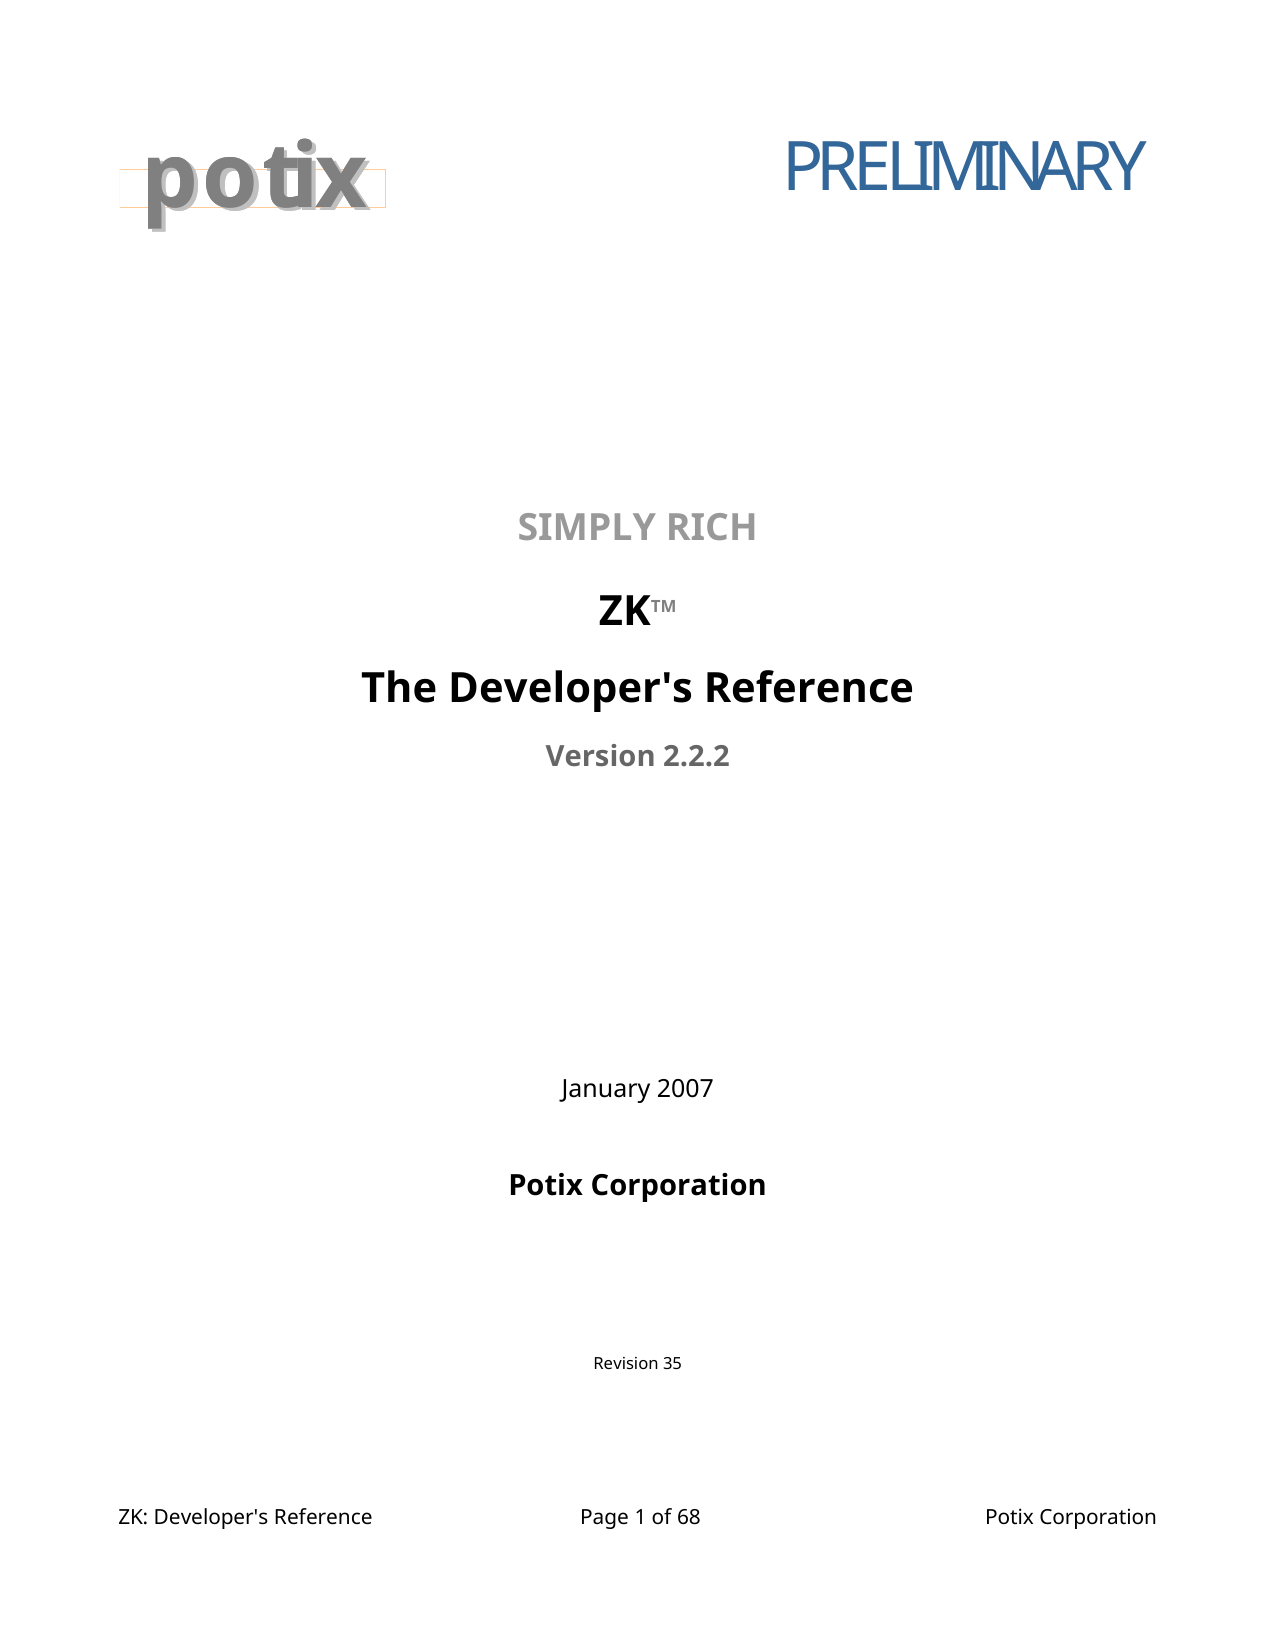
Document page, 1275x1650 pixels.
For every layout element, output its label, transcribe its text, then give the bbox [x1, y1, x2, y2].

text Revision 35 [118, 1351, 1157, 1374]
text SIMPLY RICH [118, 500, 1157, 551]
text ZKTM [118, 580, 1157, 637]
text Version 2.2.2 [118, 736, 1157, 775]
text The Developer's Reference [118, 658, 1157, 715]
text Potix Corporation [118, 1164, 1157, 1203]
text January 2007 [118, 1071, 1157, 1105]
